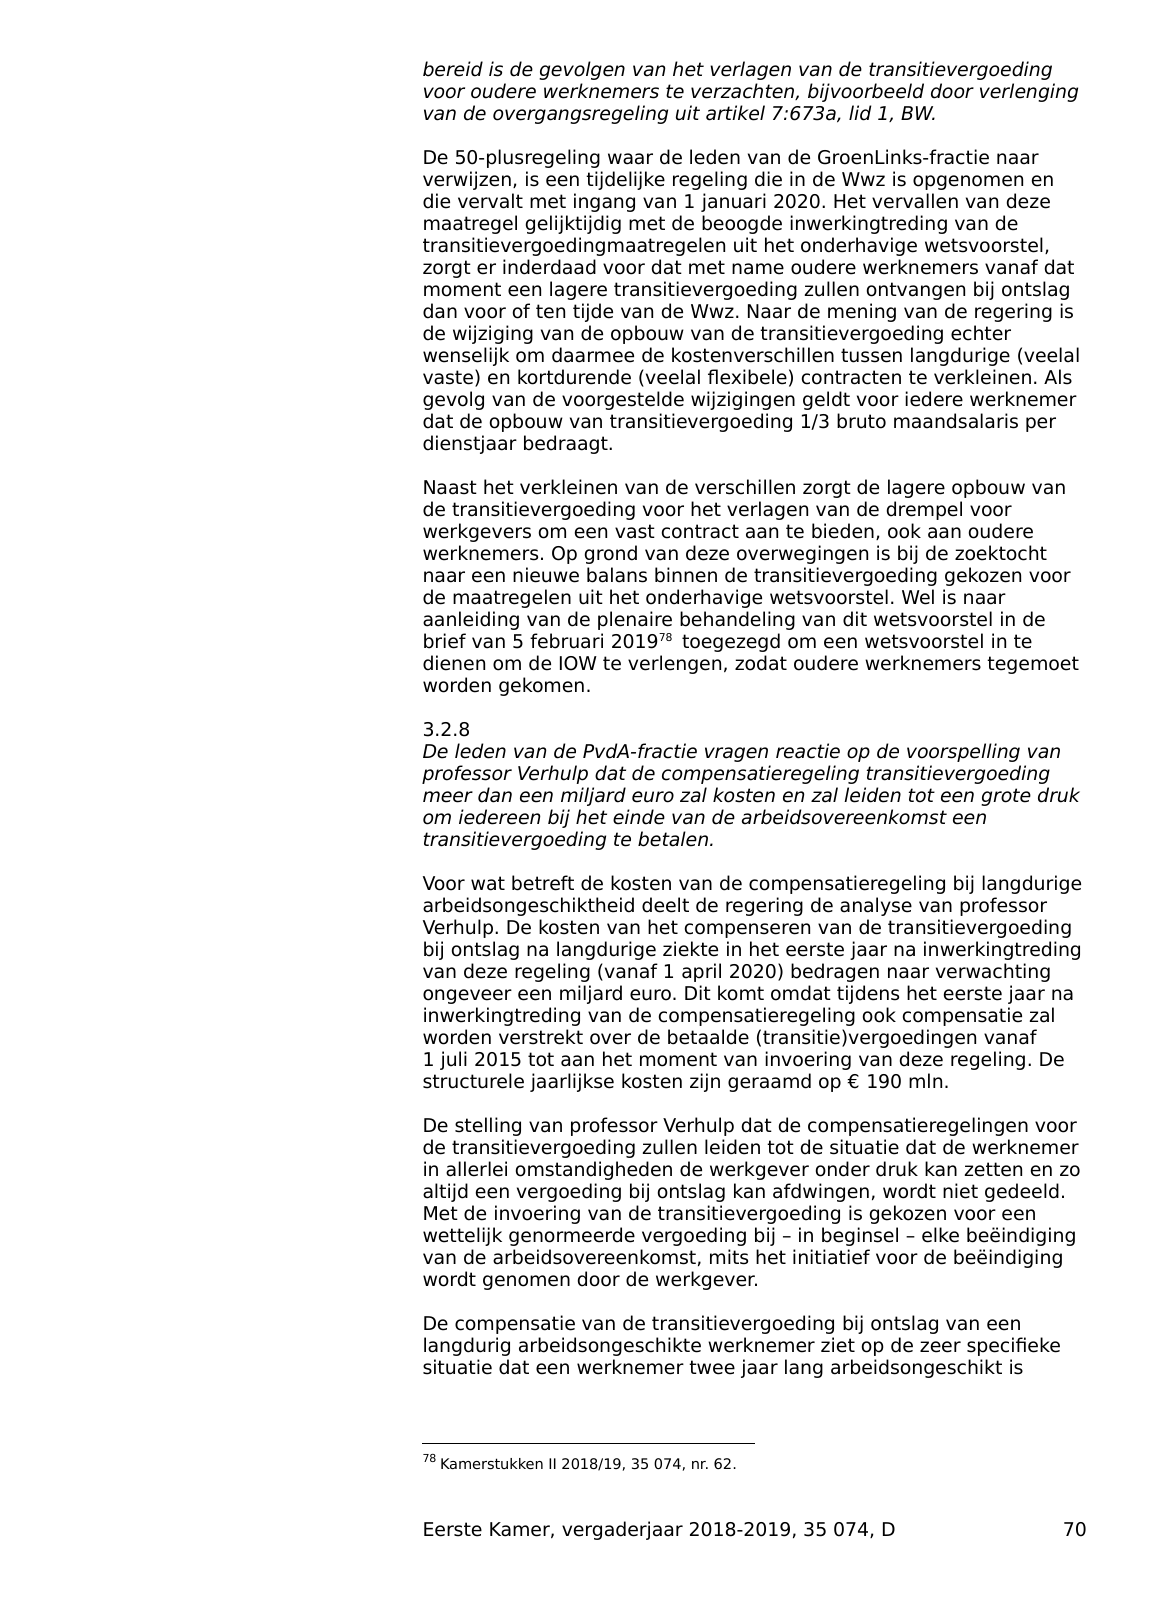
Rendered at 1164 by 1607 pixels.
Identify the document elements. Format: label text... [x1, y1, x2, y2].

text De 50-plusregeling waar de leden van de GroenLinks-fractie naar verwijzen, is een tijdelijke regeling die in de Wwz is opgenomen en die vervalt met ingang van 1 januari 2020. Het vervallen van deze maatregel gelijktijdig met de beoogde inwerkingtreding van de transitievergoedingmaatregelen uit het onderhavige wetsvoorstel, zorgt er inderdaad voor dat met name oudere werknemers vanaf dat moment een lagere transitievergoeding zullen ontvangen bij ontslag dan voor of ten tijde van de Wwz. Naar de mening van de regering is de wijziging van de opbouw van de transitievergoeding echter wenselijk om daarmee de kostenverschillen tussen langdurige (veelal vaste) en kortdurende (veelal flexibele) contracten te verkleinen. Als gevolg van de voorgestelde wijzigingen geldt voor iedere werknemer dat de opbouw van transitievergoeding 1/3 bruto maandsalaris per dienstjaar bedraagt. [422, 147, 1087, 455]
text Kamerstukken II 2018/19, 35 074, nr. 62. [422, 1452, 1087, 1474]
text bereid is de gevolgen van het verlagen van de transitievergoeding voor oudere werknemers te verzachten, bijvoorbeeld door verlenging van de overgangsregeling uit artikel 7:673a, lid 1, BW. [422, 59, 1087, 125]
text Naast het verkleinen van de verschillen zorgt de lagere opbouw van de transitievergoeding voor het verlagen van de drempel voor werkgevers om een vast contract aan te bieden, ook aan oudere werknemers. Op grond van deze overwegingen is bij de zoektocht naar een nieuwe balans binnen de transitievergoeding gekozen voor de maatregelen uit het onderhavige wetsvoorstel. Wel is naar aanleiding van de plenaire behandeling van dit wetsvoorstel in de brief van 5 februari 2019 toegezegd om een wetsvoorstel in te dienen om de IOW te verlengen, zodat oudere werknemers tegemoet worden gekomen. [422, 477, 1087, 697]
text De leden van de PvdA-fractie vragen reactie op de voorspelling van professor Verhulp dat de compensatieregeling transitievergoeding meer dan een miljard euro zal kosten en zal leiden tot een grote druk om iedereen bij het einde van de arbeidsovereenkomst een transitievergoeding te betalen. [422, 741, 1087, 851]
text 3.2.8 [422, 719, 1087, 741]
text De stelling van professor Verhulp dat de compensatieregelingen voor de transitievergoeding zullen leiden tot de situatie dat de werknemer in allerlei omstandigheden de werkgever onder druk kan zetten en zo altijd een vergoeding bij ontslag kan afdwingen, wordt niet gedeeld. Met de invoering van de transitievergoeding is gekozen voor een wettelijk genormeerde vergoeding bij – in beginsel – elke beëindiging van de arbeidsovereenkomst, mits het initiatief voor de beëindiging wordt genomen door de werkgever. [422, 1115, 1087, 1291]
text Voor wat betreft de kosten van de compensatieregeling bij langdurige arbeidsongeschiktheid deelt de regering de analyse van professor Verhulp. De kosten van het compenseren van de transitievergoeding bij ontslag na langdurige ziekte in het eerste jaar na inwerkingtreding van deze regeling (vanaf 1 april 2020) bedragen naar verwachting ongeveer een miljard euro. Dit komt omdat tijdens het eerste jaar na inwerkingtreding van de compensatieregeling ook compensatie zal worden verstrekt over de betaalde (transitie)vergoedingen vanaf 1 juli 2015 tot aan het moment van invoering van deze regeling. De structurele jaarlijkse kosten zijn geraamd op € 190 mln. [422, 873, 1087, 1093]
text De compensatie van de transitievergoeding bij ontslag van een langdurig arbeidsongeschikte werknemer ziet op de zeer specifieke situatie dat een werknemer twee jaar lang arbeidsongeschikt is [422, 1313, 1087, 1379]
